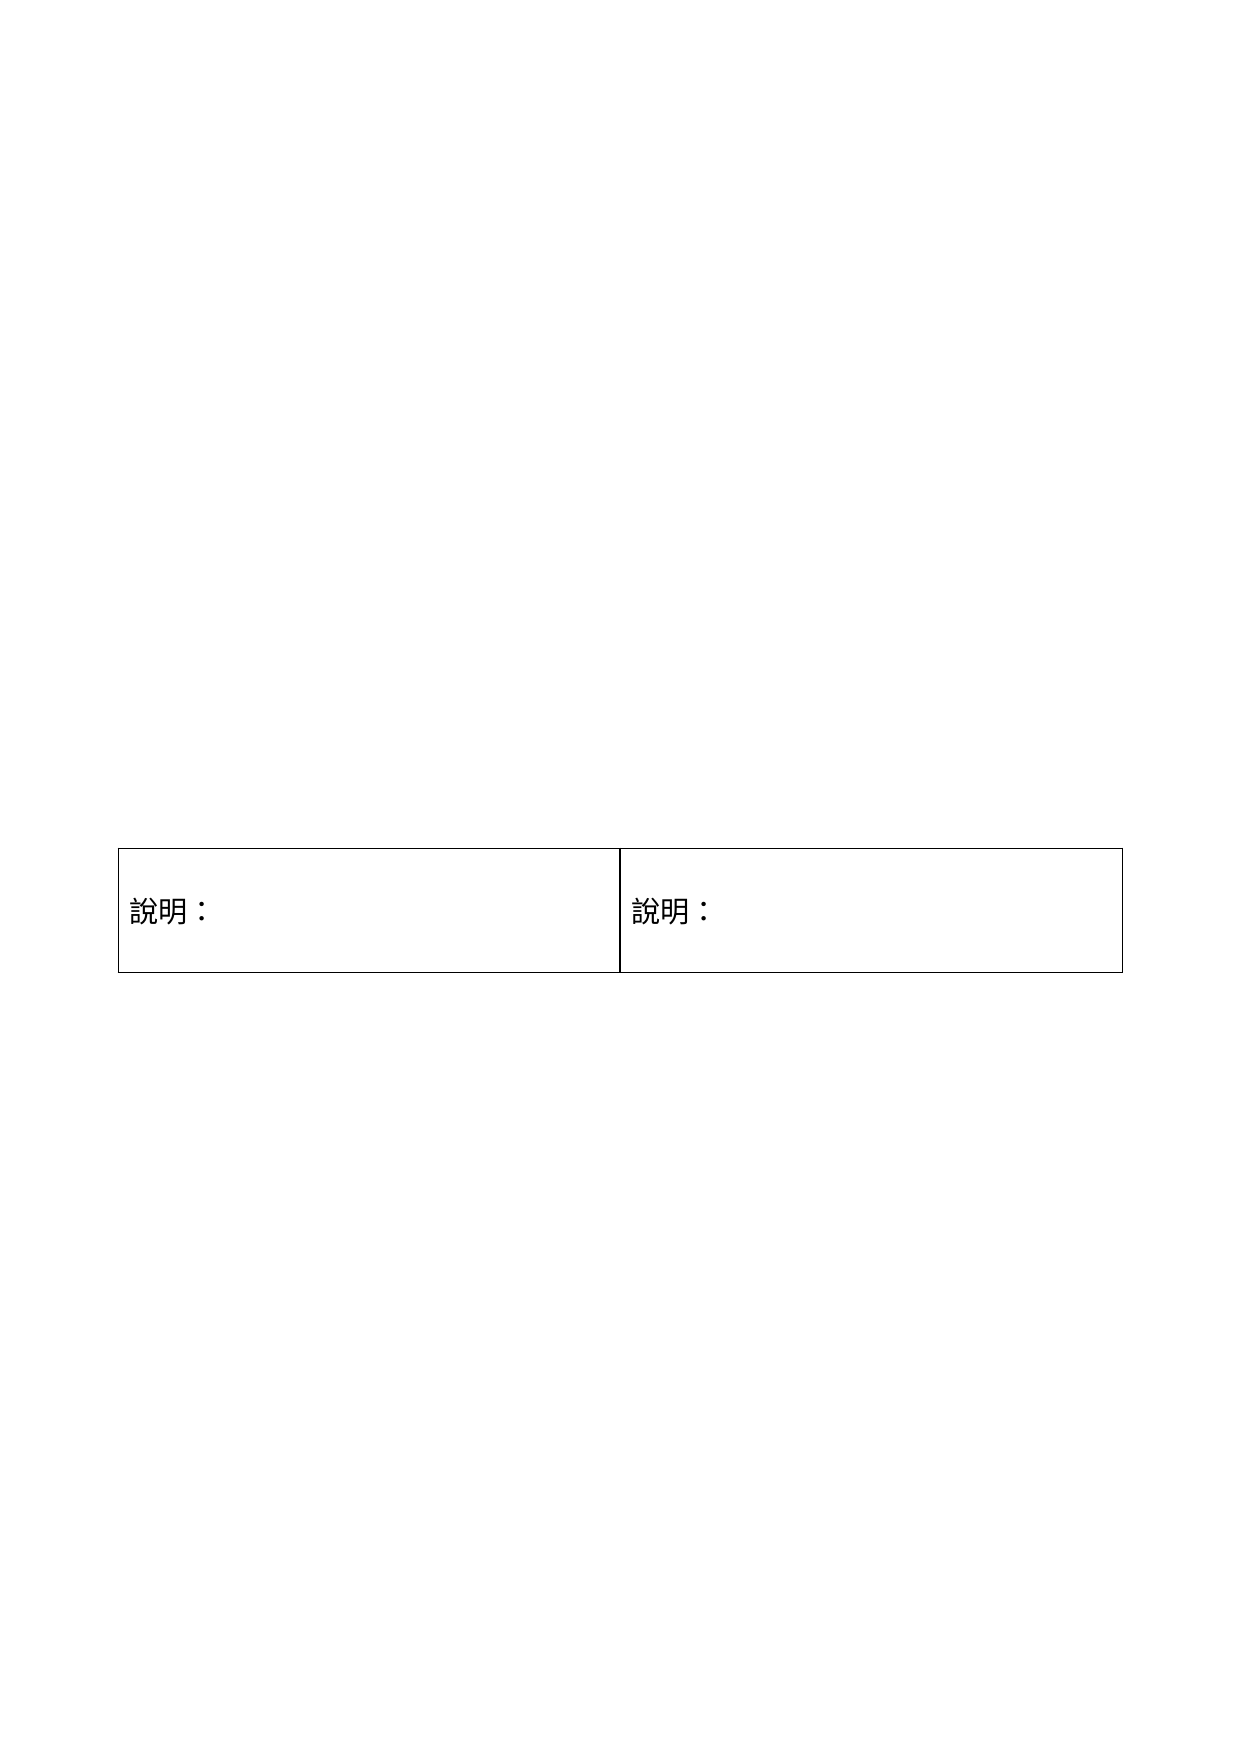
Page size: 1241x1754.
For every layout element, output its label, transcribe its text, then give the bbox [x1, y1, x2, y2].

table_cell 說明： [621, 849, 1122, 972]
table_cell 說明： [119, 849, 619, 972]
